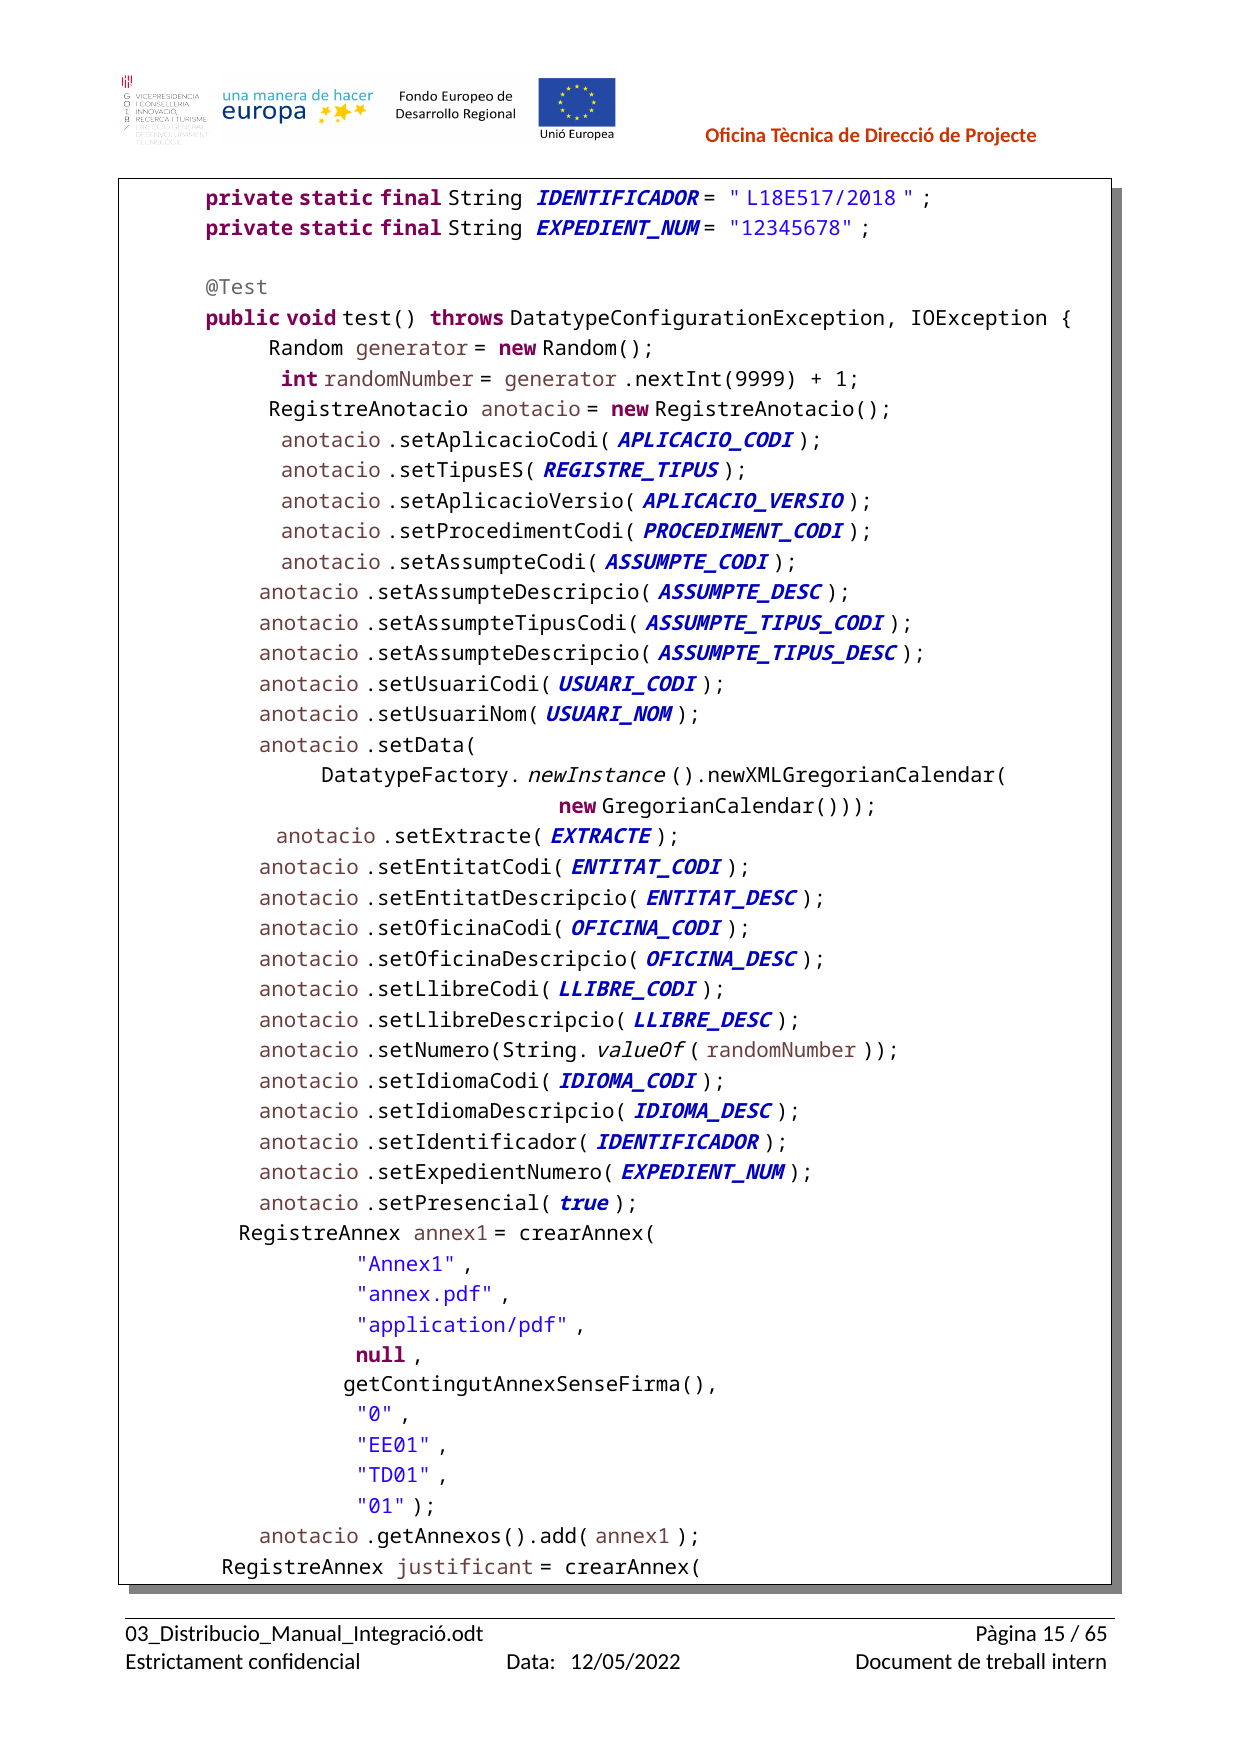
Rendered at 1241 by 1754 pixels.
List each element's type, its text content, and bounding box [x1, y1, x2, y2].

text anotacio .getAnnexos().add( annex1 ); [119, 1516, 1111, 1547]
text anotacio .setAssumpteTipusCodi( ASSUMPTE_TIPUS_CODI ); [119, 603, 1111, 633]
text anotacio .setIdentificador( IDENTIFICADOR ); [119, 1122, 1111, 1152]
text RegistreAnnex annex1 = crearAnnex( [119, 1213, 1111, 1244]
text getContingutAnnexSenseFirma(), [119, 1366, 1111, 1394]
text public void test() throws DatatypeConfigurationException, IOException { [119, 298, 1111, 328]
text anotacio .setEntitatCodi( ENTITAT_CODI ); [119, 847, 1111, 878]
text anotacio .setLlibreDescripcio( LLIBRE_DESC ); [119, 1000, 1111, 1030]
text new GregorianCalendar())); [119, 786, 1111, 817]
text anotacio .setAssumpteDescripcio( ASSUMPTE_TIPUS_DESC ); [119, 633, 1111, 664]
text anotacio .setUsuariNom( USUARI_NOM ); [119, 694, 1111, 725]
text anotacio .setData( [119, 725, 1111, 756]
text null , [119, 1335, 1111, 1366]
text anotacio .setIdiomaCodi( IDIOMA_CODI ); [119, 1061, 1111, 1091]
text private static final String EXPEDIENT_NUM = "12345678" ; [119, 208, 1111, 242]
picture [219, 73, 621, 147]
text RegistreAnotacio anotacio = new RegistreAnotacio(); [119, 389, 1111, 420]
text anotacio .setUsuariCodi( USUARI_CODI ); [119, 664, 1111, 694]
text anotacio .setOficinaDescripcio( OFICINA_DESC ); [119, 939, 1111, 969]
text anotacio .setAssumpteCodi( ASSUMPTE_CODI ); [119, 542, 1111, 572]
text anotacio .setNumero(String. valueOf ( randomNumber )); [119, 1030, 1111, 1061]
text "annex.pdf" , [119, 1274, 1111, 1305]
text anotacio .setTipusES( REGISTRE_TIPUS ); [119, 450, 1111, 481]
text anotacio .setEntitatDescripcio( ENTITAT_DESC ); [119, 878, 1111, 908]
text anotacio .setAplicacioVersio( APLICACIO_VERSIO ); [119, 481, 1111, 511]
picture [118, 73, 213, 147]
text "TD01" , [119, 1455, 1111, 1486]
text @Test [119, 267, 1111, 298]
text DatatypeFactory. newInstance ().newXMLGregorianCalendar( [119, 756, 1111, 786]
text Random generator = new Random(); [119, 328, 1111, 359]
text private static final String IDENTIFICADOR = " L18E517/2018 " ; [119, 179, 1111, 208]
text int randomNumber = generator .nextInt(9999) + 1; [119, 359, 1111, 389]
text anotacio .setAssumpteDescripcio( ASSUMPTE_DESC ); [119, 572, 1111, 603]
text anotacio .setAplicacioCodi( APLICACIO_CODI ); [119, 420, 1111, 450]
text anotacio .setIdiomaDescripcio( IDIOMA_DESC ); [119, 1091, 1111, 1122]
text "0" , [119, 1394, 1111, 1425]
text "EE01" , [119, 1425, 1111, 1455]
text anotacio .setExtracte( EXTRACTE ); [119, 817, 1111, 847]
text RegistreAnnex justificant = crearAnnex( [119, 1547, 1111, 1583]
text "01" ); [119, 1486, 1111, 1516]
text "application/pdf" , [119, 1305, 1111, 1335]
text anotacio .setOficinaCodi( OFICINA_CODI ); [119, 908, 1111, 939]
text anotacio .setProcedimentCodi( PROCEDIMENT_CODI ); [119, 511, 1111, 542]
text anotacio .setPresencial( true ); [119, 1183, 1111, 1213]
text anotacio .setExpedientNumero( EXPEDIENT_NUM ); [119, 1152, 1111, 1183]
text "Annex1" , [119, 1244, 1111, 1274]
text anotacio .setLlibreCodi( LLIBRE_CODI ); [119, 969, 1111, 1000]
